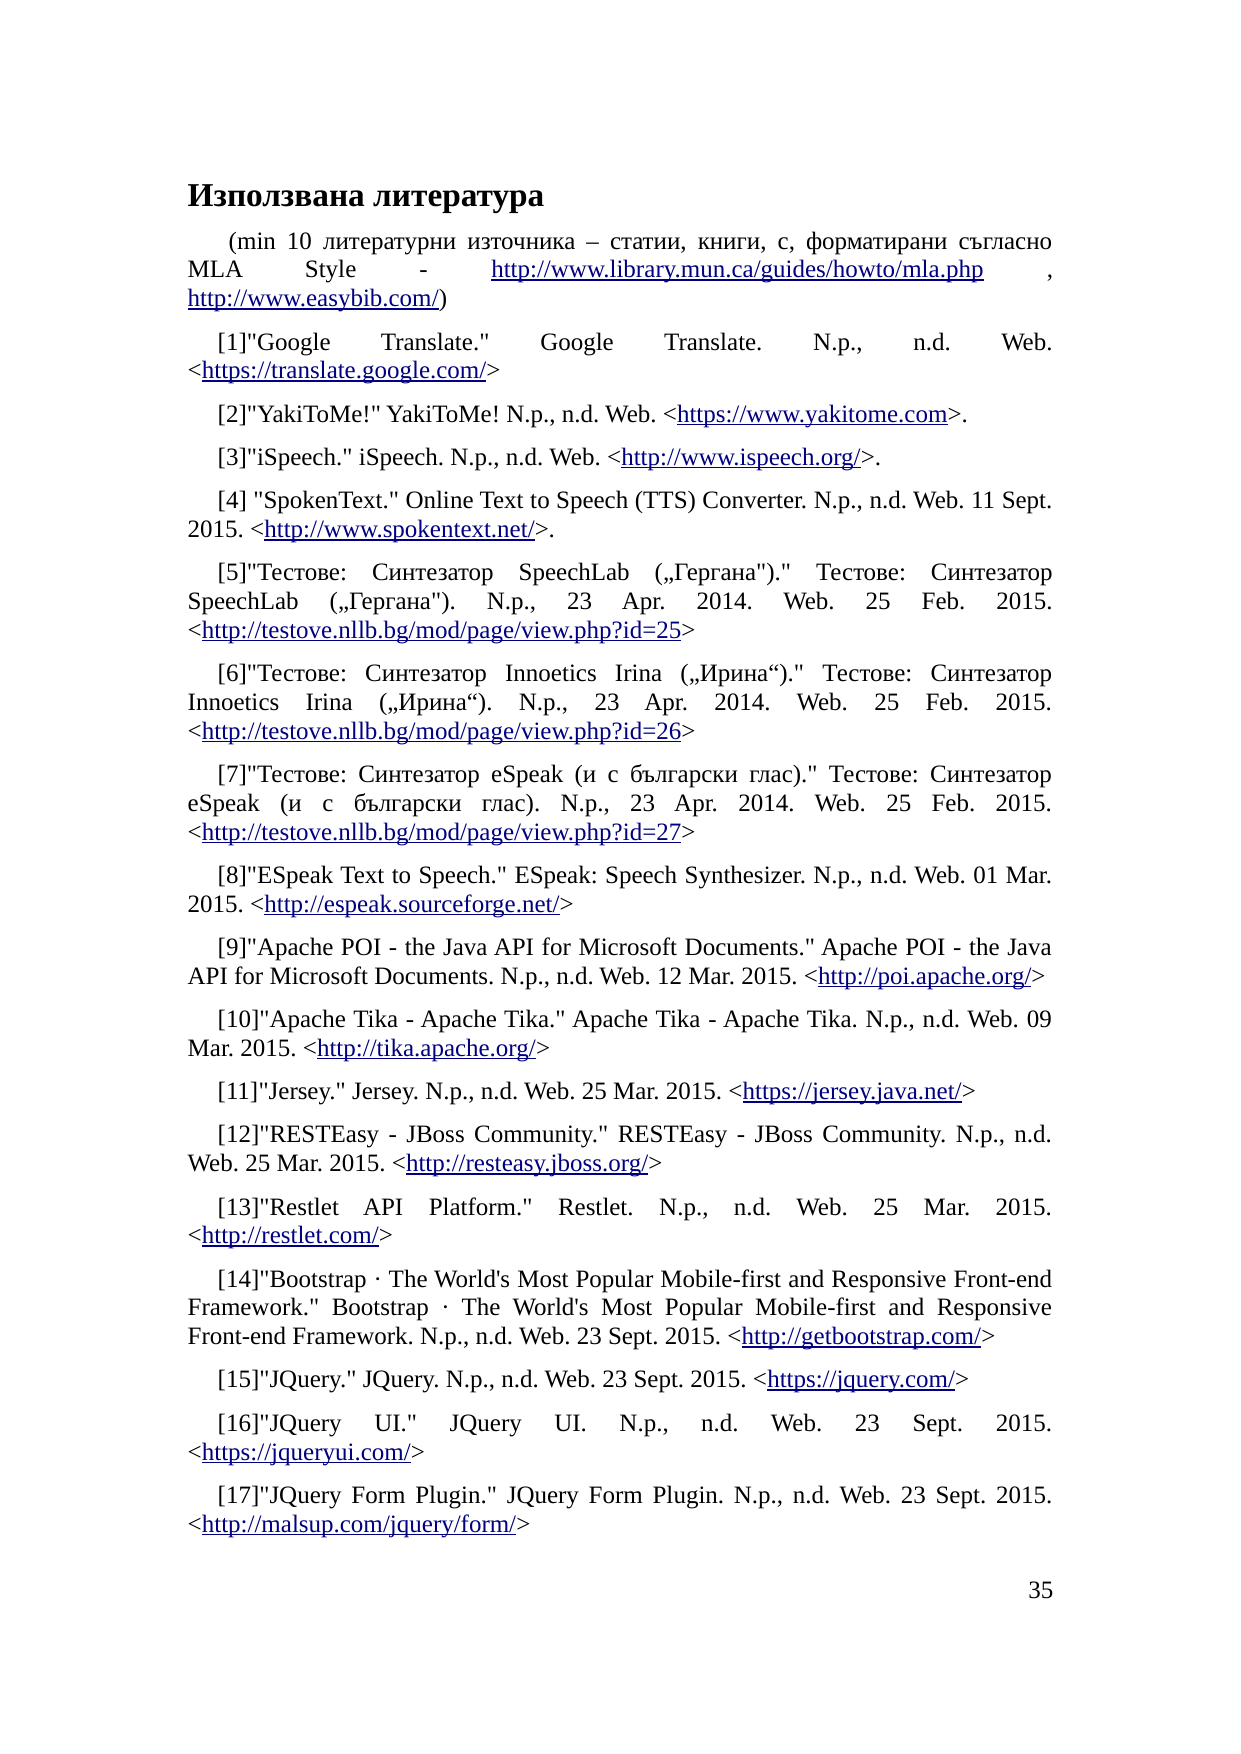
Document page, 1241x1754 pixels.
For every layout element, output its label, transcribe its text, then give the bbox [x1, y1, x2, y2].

text [5]"Тестове: Синтезатор SpeechLab („Гергана")." Тестове: Синтезатор SpeechLab („Гергана"). N.p., 23 Apr. 2014. Web. 25 Feb. 2015. <http://testove.nllb.bg/mod/page/view.php?id=25> [187, 557, 1053, 644]
text [16]"JQuery UI." JQuery UI. N.p., n.d. Web. 23 Sept. 2015. <https://jqueryui.com/> [187, 1408, 1053, 1465]
text [8]"ESpeak Text to Speech." ESpeak: Speech Synthesizer. N.p., n.d. Web. 01 Mar. 2015. <http://espeak.sourceforge.net/> [187, 860, 1053, 917]
text [12]"RESTEasy - JBoss Community." RESTEasy - JBoss Community. N.p., n.d. Web. 25 Mar. 2015. <http://resteasy.jboss.org/> [187, 1119, 1053, 1177]
text [9]"Apache POI - the Java API for Microsoft Documents." Apache POI - the Java API for Microsoft Documents. N.p., n.d. Web. 12 Mar. 2015. <http://poi.apache.org/> [187, 932, 1053, 989]
text [10]"Apache Tika - Apache Tika." Apache Tika - Apache Tika. N.p., n.d. Web. 09 Mar. 2015. <http://tika.apache.org/> [187, 1004, 1053, 1062]
subtitle Използвана литература [187, 175, 1053, 213]
text [14]"Bootstrap · The World's Most Popular Mobile-first and Responsive Front-end Framework." Bootstrap · The World's Most Popular Mobile-first and Responsive Front-end Framework. N.p., n.d. Web. 23 Sept. 2015. <http://getbootstrap.com/> [187, 1264, 1053, 1350]
text [11]"Jersey." Jersey. N.p., n.d. Web. 25 Mar. 2015. <https://jersey.java.net/> [187, 1076, 1053, 1105]
text [17]"JQuery Form Plugin." JQuery Form Plugin. N.p., n.d. Web. 23 Sept. 2015. <http://malsup.com/jquery/form/> [187, 1480, 1053, 1537]
text (min 10 литературни източника – статии, книги, с, форматирани съгласно MLA Style - http://www.library.mun.ca/guides/howto/mla.php , http://www.easybib.com/) [187, 226, 1053, 312]
text [15]"JQuery." JQuery. N.p., n.d. Web. 23 Sept. 2015. <https://jquery.com/> [187, 1364, 1053, 1393]
text [1]"Google Translate." Google Translate. N.p., n.d. Web. <https://translate.google.com/> [187, 327, 1053, 384]
text [4] "SpokenText." Online Text to Speech (TTS) Converter. N.p., n.d. Web. 11 Sept. 2015. <http://www.spokentext.net/>. [187, 485, 1053, 543]
text [13]"Restlet API Platform." Restlet. N.p., n.d. Web. 25 Mar. 2015. <http://restlet.com/> [187, 1192, 1053, 1249]
text [3]"iSpeech." iSpeech. N.p., n.d. Web. <http://www.ispeech.org/>. [187, 442, 1053, 471]
text [7]"Тестове: Синтезатор eSpeak (и с български глас)." Тестове: Синтезатор eSpeak (и с български глас). N.p., 23 Apr. 2014. Web. 25 Feb. 2015. <http://testove.nllb.bg/mod/page/view.php?id=27> [187, 759, 1053, 845]
text [2]"YakiToMe!" YakiToMe! N.p., n.d. Web. <https://www.yakitome.com>. [187, 399, 1053, 427]
text [6]"Тестове: Синтезатор Innoetics Irina („Ирина“)." Тестове: Синтезатор Innoetics Irina („Ирина“). N.p., 23 Apr. 2014. Web. 25 Feb. 2015. <http://testove.nllb.bg/mod/page/view.php?id=26> [187, 658, 1053, 744]
